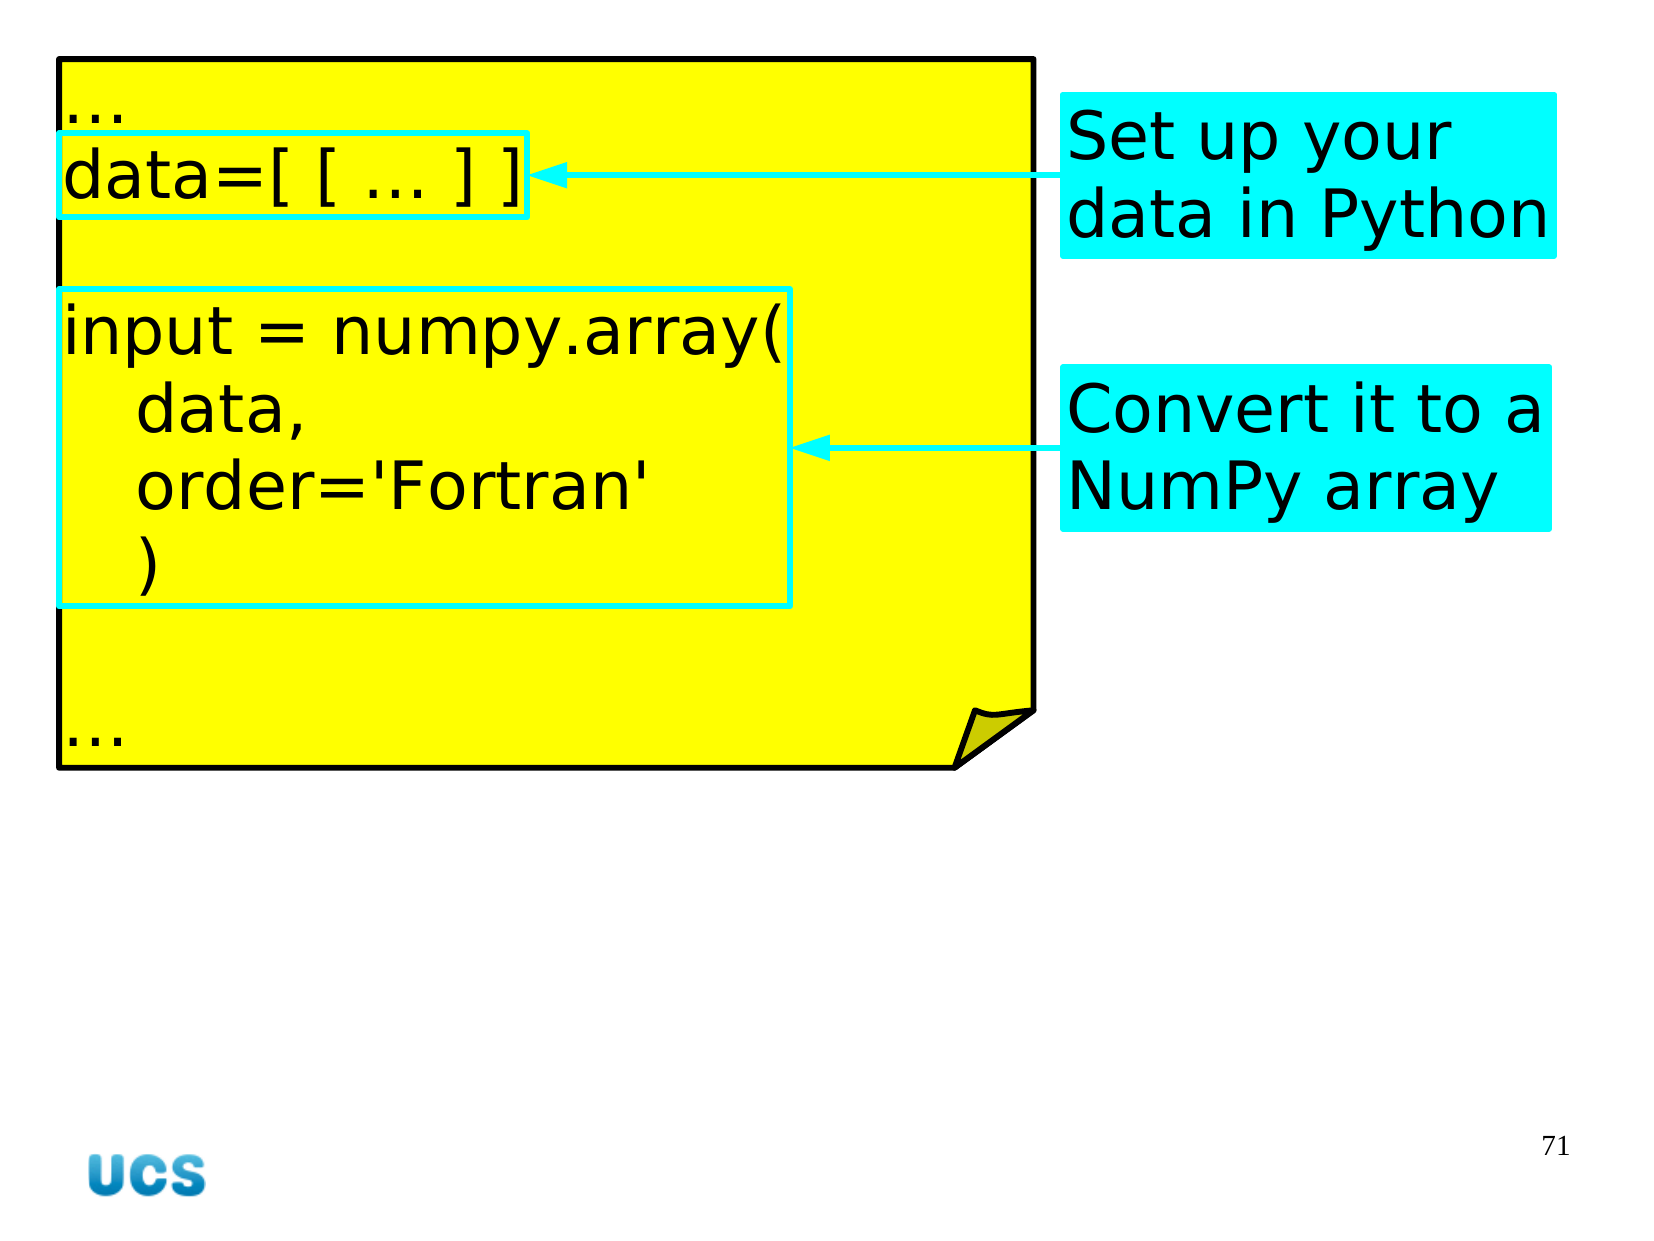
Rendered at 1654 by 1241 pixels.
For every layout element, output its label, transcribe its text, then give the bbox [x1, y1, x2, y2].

text_box Convert it to a NumPy array [1062, 367, 1550, 529]
picture [88, 1153, 206, 1198]
text_box … … [59, 59, 1034, 173]
text_box … … [59, 177, 1034, 446]
text_box … … [59, 450, 1034, 768]
text_box Set up your data in Python [1062, 94, 1555, 257]
text_box input = numpy.array( data, order='Fortran' ) [59, 289, 791, 607]
text_box data=[ [ … ] ] [59, 133, 528, 218]
